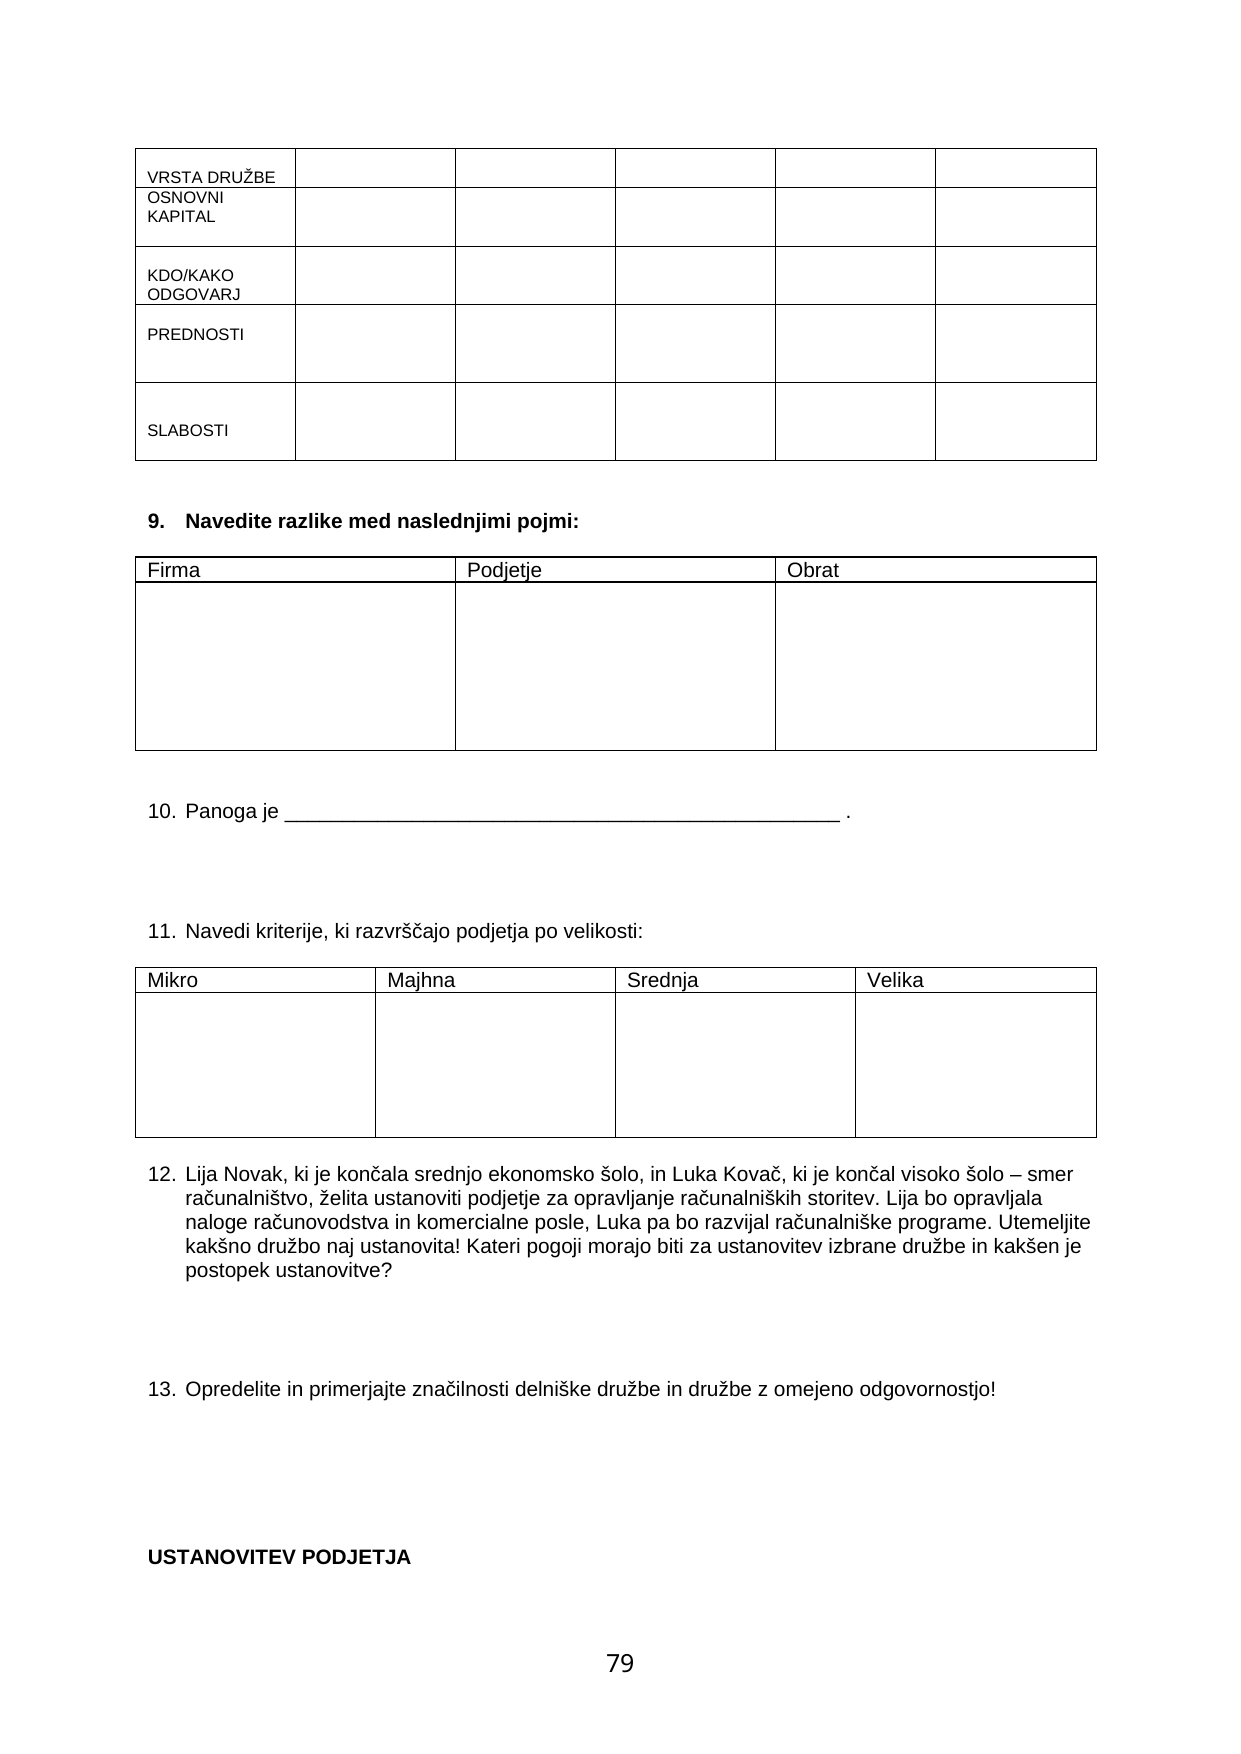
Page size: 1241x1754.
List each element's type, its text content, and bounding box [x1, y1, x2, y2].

table_cell [776, 383, 935, 459]
table_cell [296, 188, 455, 246]
table_cell [296, 247, 455, 304]
table_cell [136, 583, 455, 750]
table_header Mikro [136, 968, 375, 992]
table_cell [936, 305, 1096, 382]
table_cell [456, 583, 775, 750]
table_cell [616, 305, 775, 382]
table_cell [776, 305, 935, 382]
table_header Obrat [776, 558, 1096, 581]
table_cell [776, 247, 935, 304]
table_cell [936, 383, 1096, 459]
list Panoga je ________________________________________________ . [148, 799, 1093, 823]
table_cell [456, 305, 615, 382]
table_cell [616, 993, 855, 1137]
table_cell [616, 383, 775, 459]
table_cell SLABOSTI [136, 383, 295, 459]
table_cell OSNOVNI KAPITAL [136, 188, 295, 246]
table_cell [936, 188, 1096, 246]
table_cell [456, 247, 615, 304]
table_cell [616, 247, 775, 304]
list Lija Novak, ki je končala srednjo ekonomsko šolo, in Luka Kovač, ki je končal visoko šolo – smer računalništvo, želita ustanoviti podjetje za opravljanje računalniških storitev. Lija bo opravljala naloge računovodstva in komercialne posle, Luka pa bo razvijal računalniške programe. Utemeljite kakšno družbo naj ustanovita! Kateri pogoji morajo biti za ustanovitev izbrane družbe in kakšen je postopek ustanovitve? [148, 1162, 1093, 1281]
list Navedi kriterije, ki razvrščajo podjetja po velikosti: [148, 919, 1093, 943]
table_header Majhna [376, 968, 615, 992]
list Navedite razlike med naslednjimi pojmi: [148, 508, 1093, 532]
table_cell [376, 993, 615, 1137]
table_header Podjetje [456, 558, 775, 581]
table_cell PREDNOSTI [136, 305, 295, 382]
table_cell [456, 383, 615, 459]
table_cell [296, 149, 455, 187]
table_header Srednja [616, 968, 855, 992]
list Opredelite in primerjajte značilnosti delniške družbe in družbe z omejeno odgovornostjo! [148, 1377, 1093, 1401]
table_header Velika [856, 968, 1096, 992]
table_cell VRSTA DRUŽBE [136, 149, 295, 187]
table_cell [776, 583, 1096, 750]
table_cell [936, 149, 1096, 187]
table_cell [776, 188, 935, 246]
table_cell [296, 383, 455, 459]
table_cell [616, 188, 775, 246]
table_cell [456, 188, 615, 246]
table_cell [936, 247, 1096, 304]
table_cell KDO/KAKO ODGOVARJ [136, 247, 295, 304]
table_cell [456, 149, 615, 187]
table_cell [616, 149, 775, 187]
text USTANOVITEV PODJETJA [148, 1545, 1093, 1569]
table_cell [136, 993, 375, 1137]
table_cell [296, 305, 455, 382]
table_header Firma [136, 558, 455, 581]
table_cell [856, 993, 1096, 1137]
table_cell [776, 149, 935, 187]
